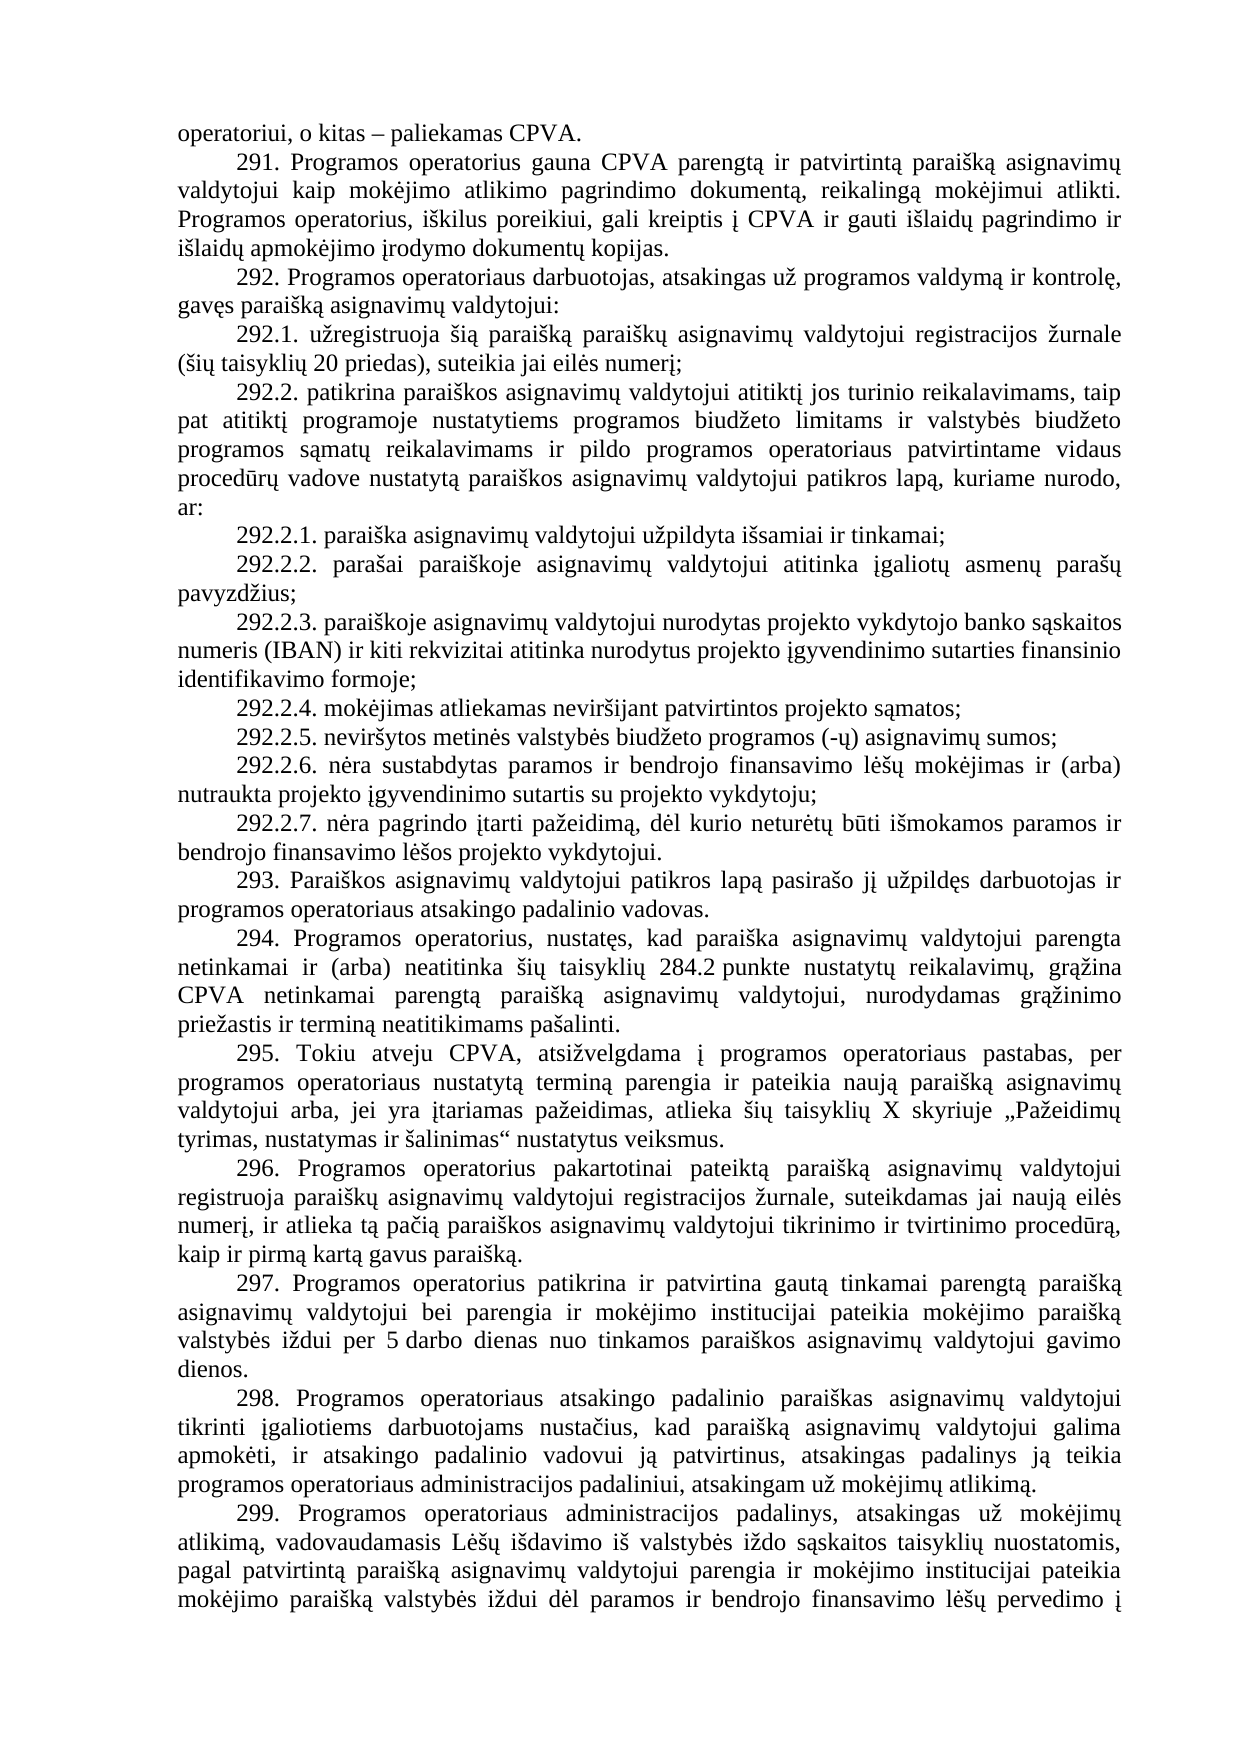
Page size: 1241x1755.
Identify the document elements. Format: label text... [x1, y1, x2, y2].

text 292.2. patikrina paraiškos asignavimų valdytojui atitiktį jos turinio reikalavimams, taip pat atitiktį programoje nustatytiems programos biudžeto limitams ir valstybės biudžeto programos sąmatų reikalavimams ir pildo programos operatoriaus patvirtintame vidaus procedūrų vadove nustatytą paraiškos asignavimų valdytojui patikros lapą, kuriame nurodo, ar: [177, 377, 1122, 521]
text 292. Programos operatoriaus darbuotojas, atsakingas už programos valdymą ir kontrolę, gavęs paraišką asignavimų valdytojui: [177, 262, 1122, 319]
text 291. Programos operatorius gauna CPVA parengtą ir patvirtintą paraišką asignavimų valdytojui kaip mokėjimo atlikimo pagrindimo dokumentą, reikalingą mokėjimui atlikti. Programos operatorius, iškilus poreikiui, gali kreiptis į CPVA ir gauti išlaidų pagrindimo ir išlaidų apmokėjimo įrodymo dokumentų kopijas. [177, 147, 1122, 262]
text 296. Programos operatorius pakartotinai pateiktą paraišką asignavimų valdytojui registruoja paraiškų asignavimų valdytojui registracijos žurnale, suteikdamas jai naują eilės numerį, ir atlieka tą pačią paraiškos asignavimų valdytojui tikrinimo ir tvirtinimo procedūrą, kaip ir pirmą kartą gavus paraišką. [177, 1153, 1122, 1268]
text 299. Programos operatoriaus administracijos padalinys, atsakingas už mokėjimų atlikimą, vadovaudamasis Lėšų išdavimo iš valstybės iždo sąskaitos taisyklių nuostatomis, pagal patvirtintą paraišką asignavimų valdytojui parengia ir mokėjimo institucijai pateikia mokėjimo paraišką valstybės iždui dėl paramos ir bendrojo finansavimo lėšų pervedimo į [177, 1498, 1122, 1613]
text 292.2.4. mokėjimas atliekamas neviršijant patvirtintos projekto sąmatos; [177, 693, 1122, 722]
text 292.2.7. nėra pagrindo įtarti pažeidimą, dėl kurio neturėtų būti išmokamos paramos ir bendrojo finansavimo lėšos projekto vykdytojui. [177, 808, 1122, 866]
text 292.2.3. paraiškoje asignavimų valdytojui nurodytas projekto vykdytojo banko sąskaitos numeris (IBAN) ir kiti rekvizitai atitinka nurodytus projekto įgyvendinimo sutarties finansinio identifikavimo formoje; [177, 607, 1122, 693]
text 298. Programos operatoriaus atsakingo padalinio paraiškas asignavimų valdytojui tikrinti įgaliotiems darbuotojams nustačius, kad paraišką asignavimų valdytojui galima apmokėti, ir atsakingo padalinio vadovui ją patvirtinus, atsakingas padalinys ją teikia programos operatoriaus administracijos padaliniui, atsakingam už mokėjimų atlikimą. [177, 1383, 1122, 1498]
text 292.2.2. parašai paraiškoje asignavimų valdytojui atitinka įgaliotų asmenų parašų pavyzdžius; [177, 549, 1122, 607]
text 292.2.5. neviršytos metinės valstybės biudžeto programos (-ų) asignavimų sumos; [177, 722, 1122, 751]
text 294. Programos operatorius, nustatęs, kad paraiška asignavimų valdytojui parengta netinkamai ir (arba) neatitinka šių taisyklių 284.2 punkte nustatytų reikalavimų, grąžina CPVA netinkamai parengtą paraišką asignavimų valdytojui, nurodydamas grąžinimo priežastis ir terminą neatitikimams pašalinti. [177, 923, 1122, 1038]
text 292.2.1. paraiška asignavimų valdytojui užpildyta išsamiai ir tinkamai; [177, 521, 1122, 549]
text 293. Paraiškos asignavimų valdytojui patikros lapą pasirašo jį užpildęs darbuotojas ir programos operatoriaus atsakingo padalinio vadovas. [177, 866, 1122, 923]
text operatoriui, o kitas – paliekamas CPVA. [177, 118, 1122, 147]
text 295. Tokiu atveju CPVA, atsižvelgdama į programos operatoriaus pastabas, per programos operatoriaus nustatytą terminą parengia ir pateikia naują paraišką asignavimų valdytojui arba, jei yra įtariamas pažeidimas, atlieka šių taisyklių X skyriuje „Pažeidimų tyrimas, nustatymas ir šalinimas“ nustatytus veiksmus. [177, 1038, 1122, 1153]
text 292.2.6. nėra sustabdytas paramos ir bendrojo finansavimo lėšų mokėjimas ir (arba) nutraukta projekto įgyvendinimo sutartis su projekto vykdytoju; [177, 751, 1122, 808]
text 292.1. užregistruoja šią paraišką paraiškų asignavimų valdytojui registracijos žurnale (šių taisyklių 20 priedas), suteikia jai eilės numerį; [177, 319, 1122, 377]
text 297. Programos operatorius patikrina ir patvirtina gautą tinkamai parengtą paraišką asignavimų valdytojui bei parengia ir mokėjimo institucijai pateikia mokėjimo paraišką valstybės iždui per 5 darbo dienas nuo tinkamos paraiškos asignavimų valdytojui gavimo dienos. [177, 1268, 1122, 1383]
